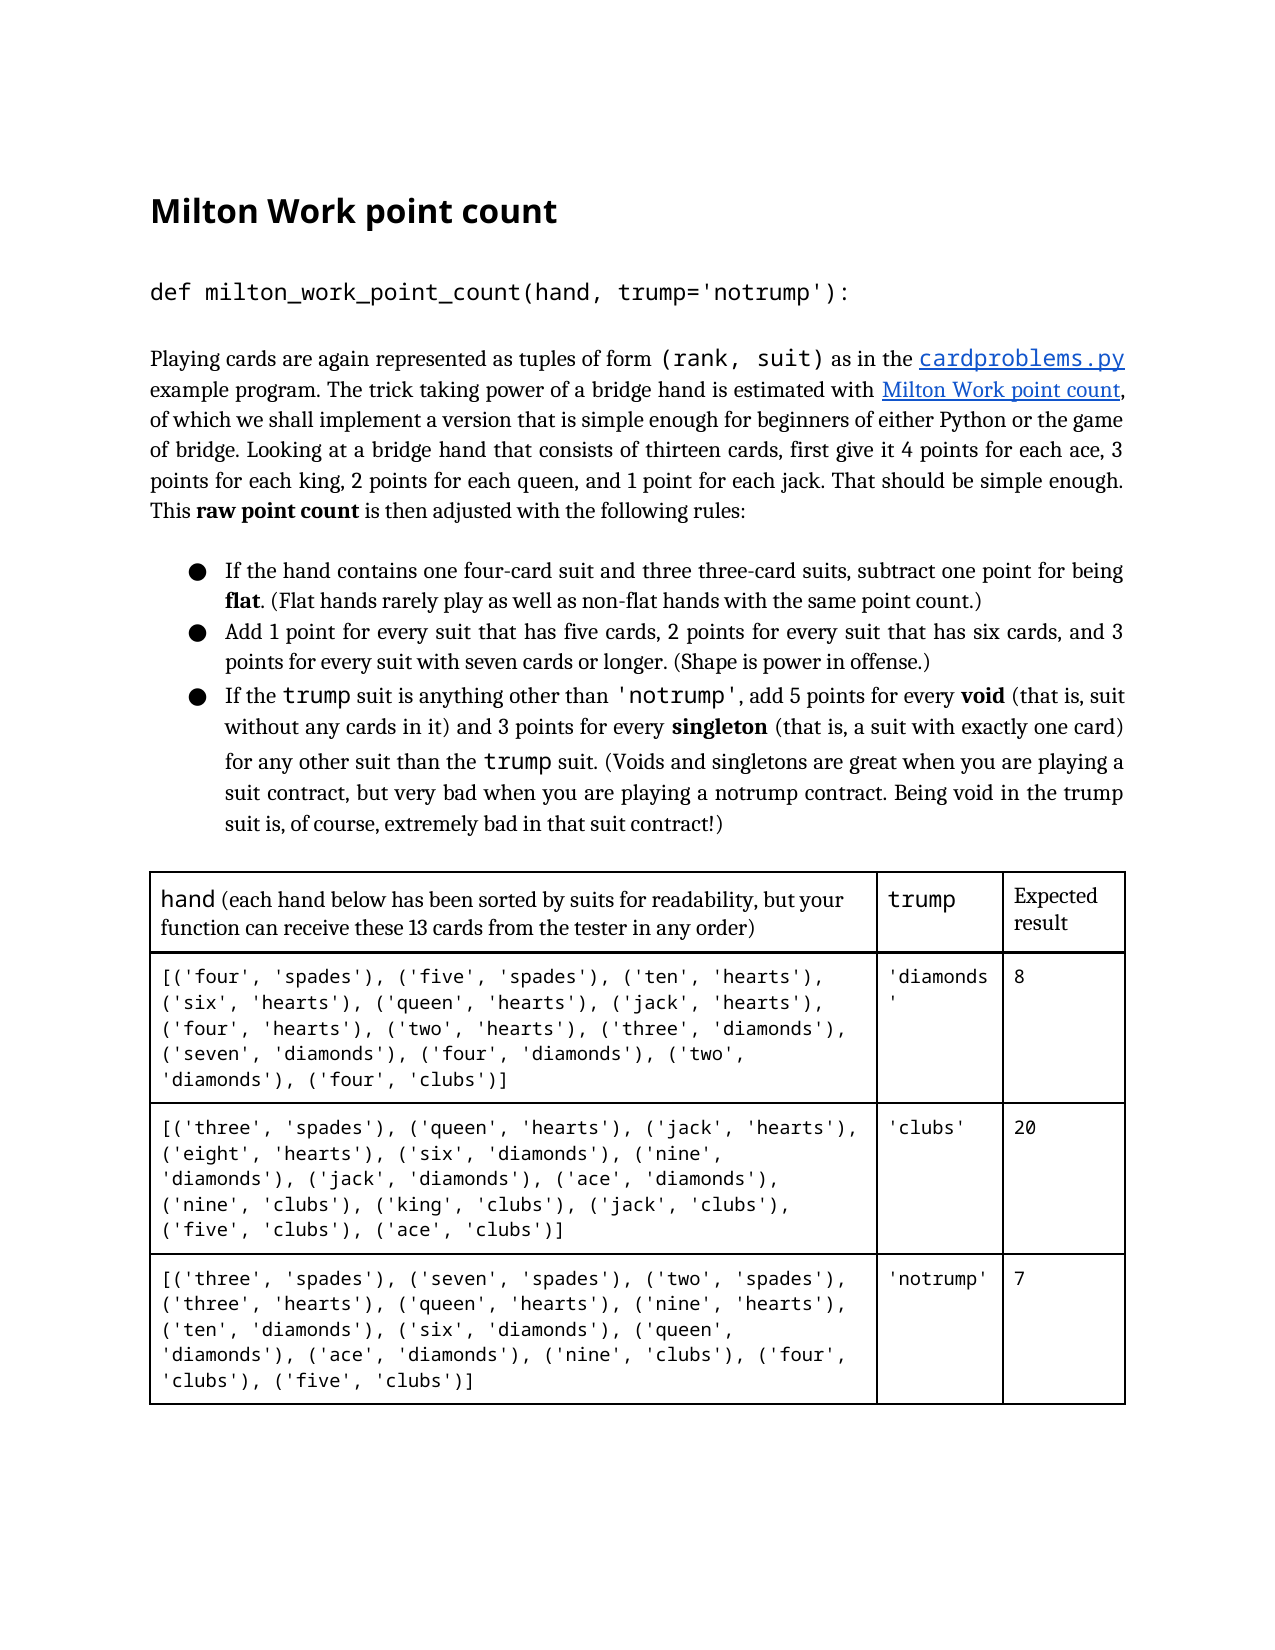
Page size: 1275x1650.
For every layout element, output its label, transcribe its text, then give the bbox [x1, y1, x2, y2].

table_cell 'notrump' [878, 1255, 1002, 1403]
table_cell 'diamonds' [878, 954, 1002, 1102]
table_cell [('three', 'spades'), ('seven', 'spades'), ('two', 'spades'), ('three', 'hearts'), ('queen', 'hearts'), ('nine', 'hearts'), ('ten', 'diamonds'), ('six', 'diamonds'), ('queen', 'diamonds'), ('ace', 'diamonds'), ('nine', 'clubs'), ('four', 'clubs'), ('five', 'clubs')] [151, 1255, 876, 1403]
list If the hand contains one four-card suit and three three-card suits, subtract one point for being flat. (Flat hands rarely play as well as non-flat hands with the same point count.) [187, 558, 1125, 615]
subtitle Milton Work point count [150, 187, 1125, 233]
text def milton_work_point_count(hand, trump='notrump'): [150, 276, 1125, 307]
list If the trump suit is anything other than 'notrump', add 5 points for every void (that is, suit without any cards in it) and 3 points for every singleton (that is, a suit with exactly one card) for any other suit than the trump suit. (Voids and singletons are great when you are playing a suit contract, but very bad when you are playing a notrump contract. Being void in the trump suit is, of course, extremely bad in that suit contract!) [187, 679, 1125, 837]
table_cell 'clubs' [878, 1104, 1002, 1252]
table_cell 8 [1004, 954, 1124, 1102]
table_cell [('four', 'spades'), ('five', 'spades'), ('ten', 'hearts'), ('six', 'hearts'), ('queen', 'hearts'), ('jack', 'hearts'), ('four', 'hearts'), ('two', 'hearts'), ('three', 'diamonds'), ('seven', 'diamonds'), ('four', 'diamonds'), ('two', 'diamonds'), ('four', 'clubs')] [151, 954, 876, 1102]
table_header trump [878, 873, 1002, 951]
table_cell 20 [1004, 1104, 1124, 1252]
table_header Expected result [1004, 873, 1124, 951]
table_cell [('three', 'spades'), ('queen', 'hearts'), ('jack', 'hearts'), ('eight', 'hearts'), ('six', 'diamonds'), ('nine', 'diamonds'), ('jack', 'diamonds'), ('ace', 'diamonds'), ('nine', 'clubs'), ('king', 'clubs'), ('jack', 'clubs'), ('five', 'clubs'), ('ace', 'clubs')] [151, 1104, 876, 1252]
text Playing cards are again represented as tuples of form (rank, suit) as in the cardproblems.py example program. The trick taking power of a bridge hand is estimated with Milton Work point count, of which we shall implement a version that is simple enough for beginners of either Python or the game of bridge. Looking at a bridge hand that consists of thirteen cards, first give it 4 points for each ace, 3 points for each king, 2 points for each queen, and 1 point for each jack. That should be simple enough. This raw point count is then adjusted with the following rules: [150, 342, 1125, 524]
list Add 1 point for every suit that has five cards, 2 points for every suit that has six cards, and 3 points for every suit with seven cards or longer. (Shape is power in offense.) [187, 618, 1125, 675]
table_header hand (each hand below has been sorted by suits for readability, but your function can receive these 13 cards from the tester in any order) [151, 873, 876, 951]
table_cell 7 [1004, 1255, 1124, 1403]
